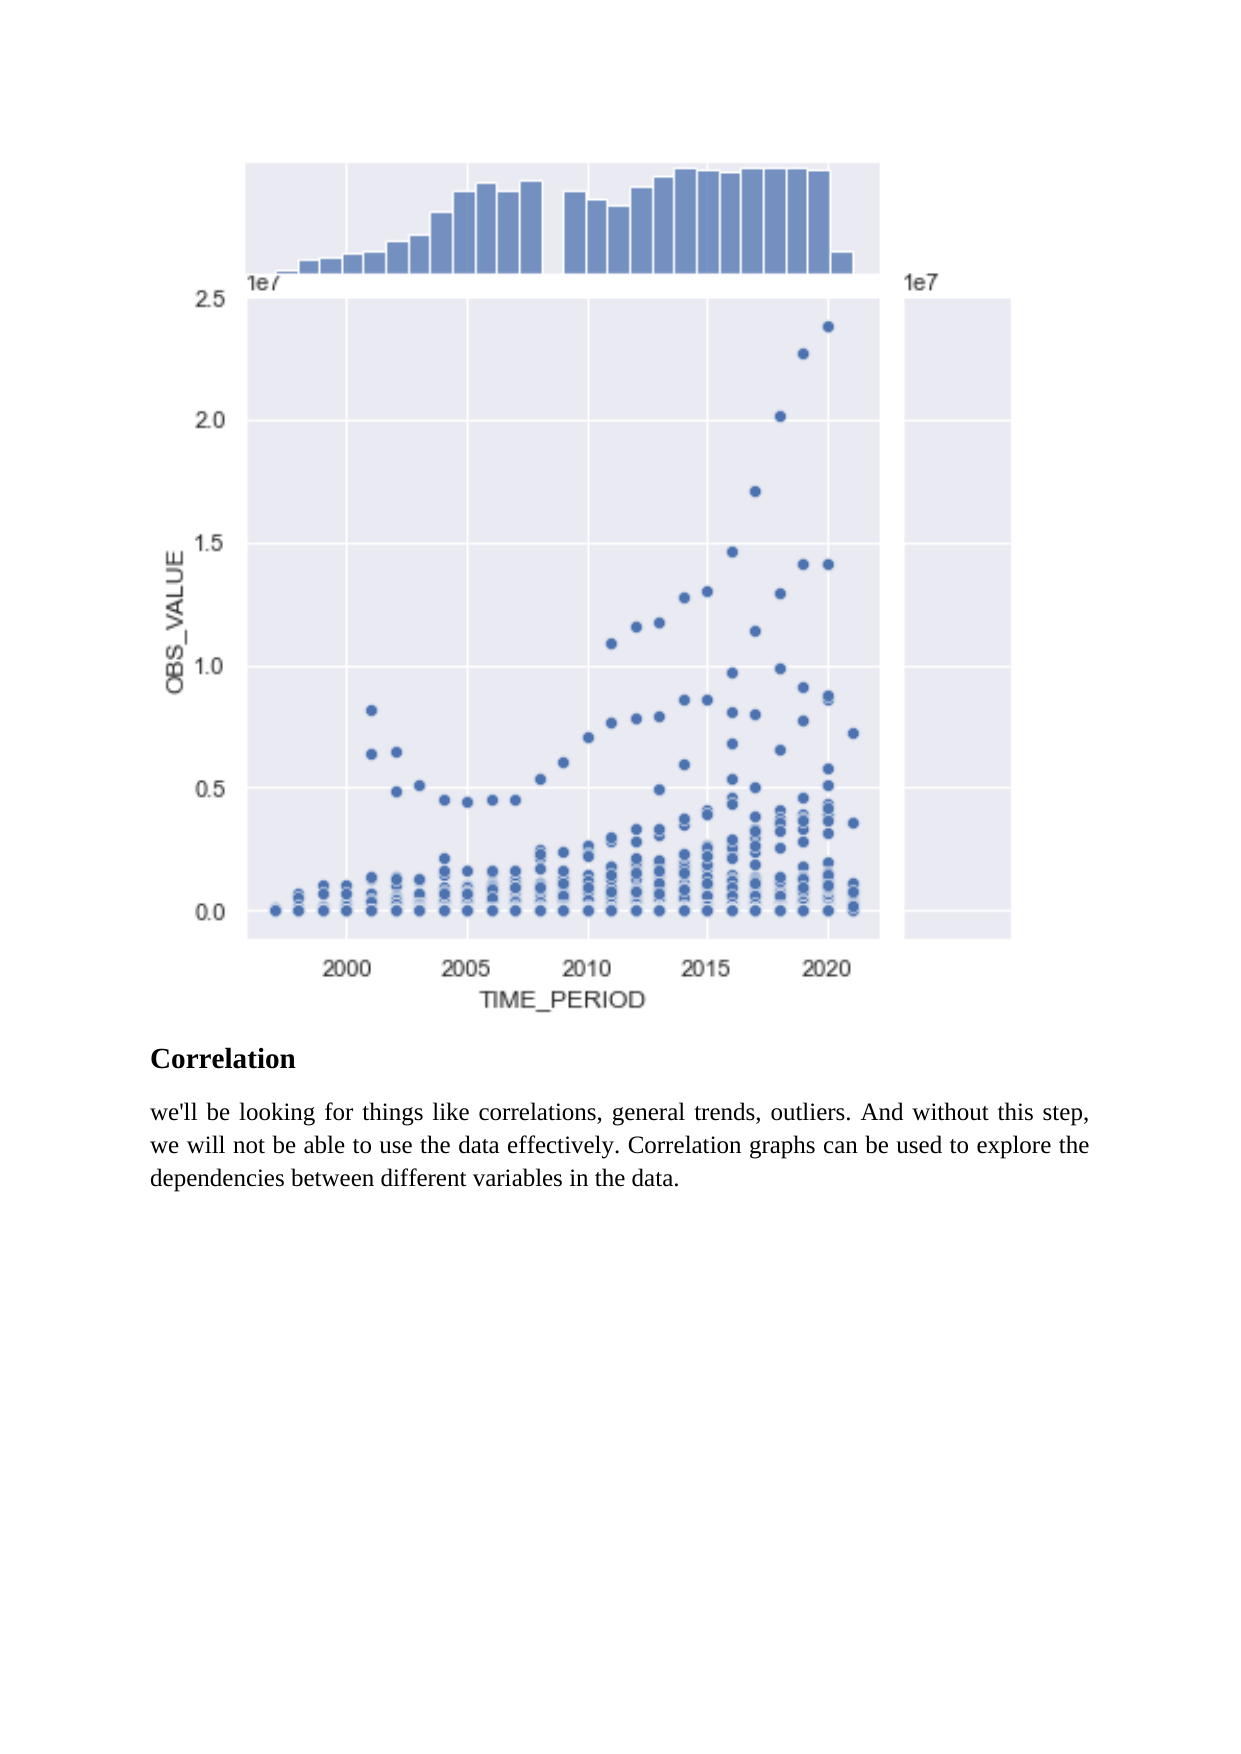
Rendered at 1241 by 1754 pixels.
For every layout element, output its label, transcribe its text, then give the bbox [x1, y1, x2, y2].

text Correlation [150, 1042, 1090, 1075]
text we'll be looking for things like correlations, general trends, outliers. And without this step, we will not be able to use the data effectively. Correlation graphs can be used to explore the dependencies between different variables in the data. [150, 1097, 1090, 1192]
